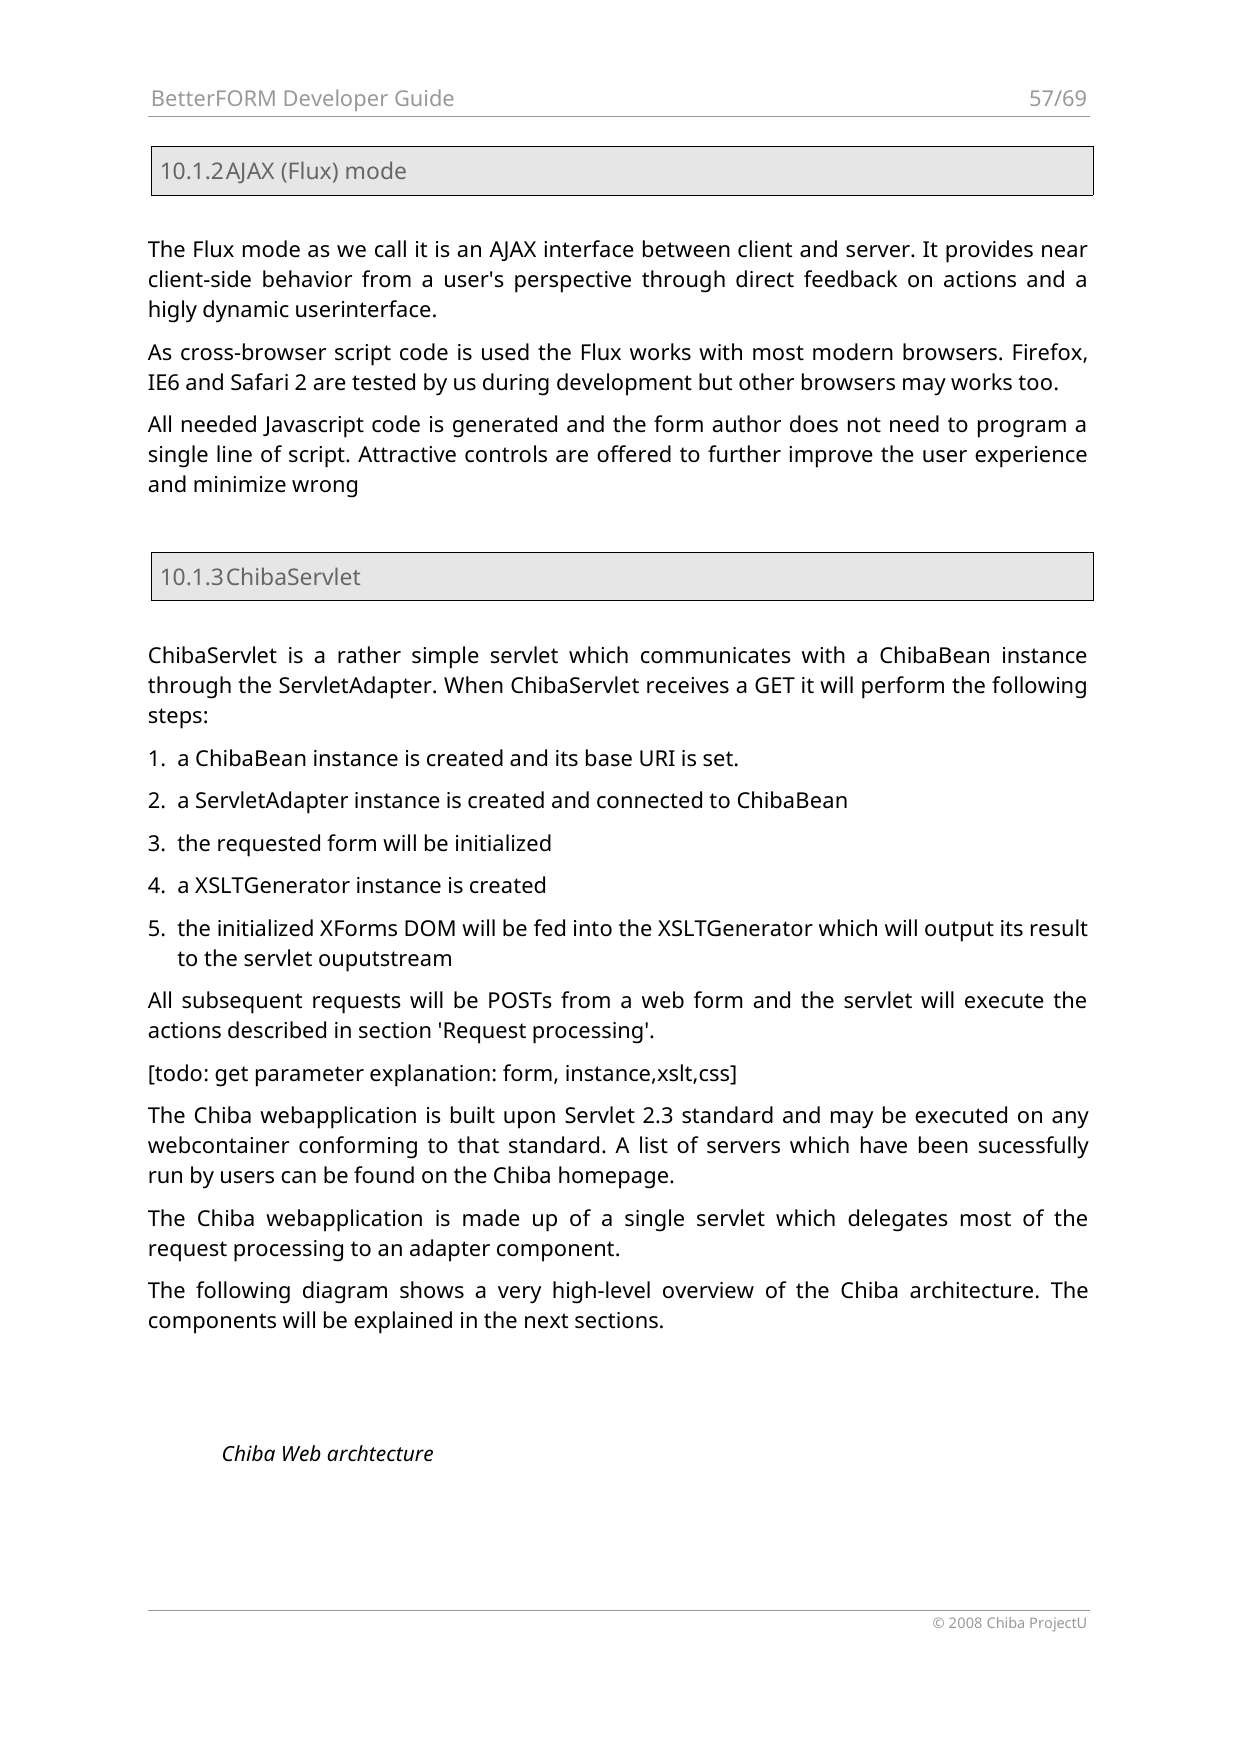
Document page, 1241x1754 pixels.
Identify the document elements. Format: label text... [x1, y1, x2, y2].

text As cross-browser script code is used the Flux works with most modern browsers. Firefox, IE6 and Safari 2 are tested by us during development but other browsers may works too. [148, 336, 1090, 396]
list a ChibaBean instance is created and its base URI is set. [148, 742, 1090, 772]
text The Chiba webapplication is made up of a single servlet which delegates most of the request processing to an adapter component. [148, 1202, 1090, 1262]
text The Chiba webapplication is built upon Servlet 2.3 standard and may be executed on any webcontainer conforming to that standard. A list of servers which have been sucessfully run by users can be found on the Chiba homepage. [148, 1100, 1090, 1190]
text The Flux mode as we call it is an AJAX interface between client and server. It provides near client-side behavior from a user's perspective through direct feedback on actions and a higly dynamic userinterface. [148, 234, 1090, 324]
list the requested form will be initialized [148, 827, 1090, 857]
subtitle ChibaServlet [152, 553, 1093, 600]
list a XSLTGenerator instance is created [148, 870, 1090, 900]
text All subsequent requests will be POSTs from a web form and the servlet will execute the actions described in section 'Request processing'. [148, 985, 1090, 1045]
text All needed Javascript code is generated and the form author does not need to program a single line of script. Attractive controls are offered to further improve the user experience and minimize wrong [148, 409, 1090, 499]
text ChibaServlet is a rather simple servlet which communicates with a ChibaBean instance through the ServletAdapter. When ChibaServlet receives a GET it will perform the following steps: [148, 640, 1090, 730]
text The following diagram shows a very high-level overview of the Chiba architecture. The components will be explained in the next sections. [148, 1275, 1090, 1335]
text Chiba Web archtecture [148, 1439, 1090, 1467]
subtitle AJAX (Flux) mode [152, 147, 1093, 195]
text [todo: get parameter explanation: form, instance,xslt,css] [148, 1057, 1090, 1087]
list the initialized XForms DOM will be fed into the XSLTGenerator which will output its result to the servlet ouputstream [148, 912, 1090, 972]
list a ServletAdapter instance is created and connected to ChibaBean [148, 785, 1090, 815]
